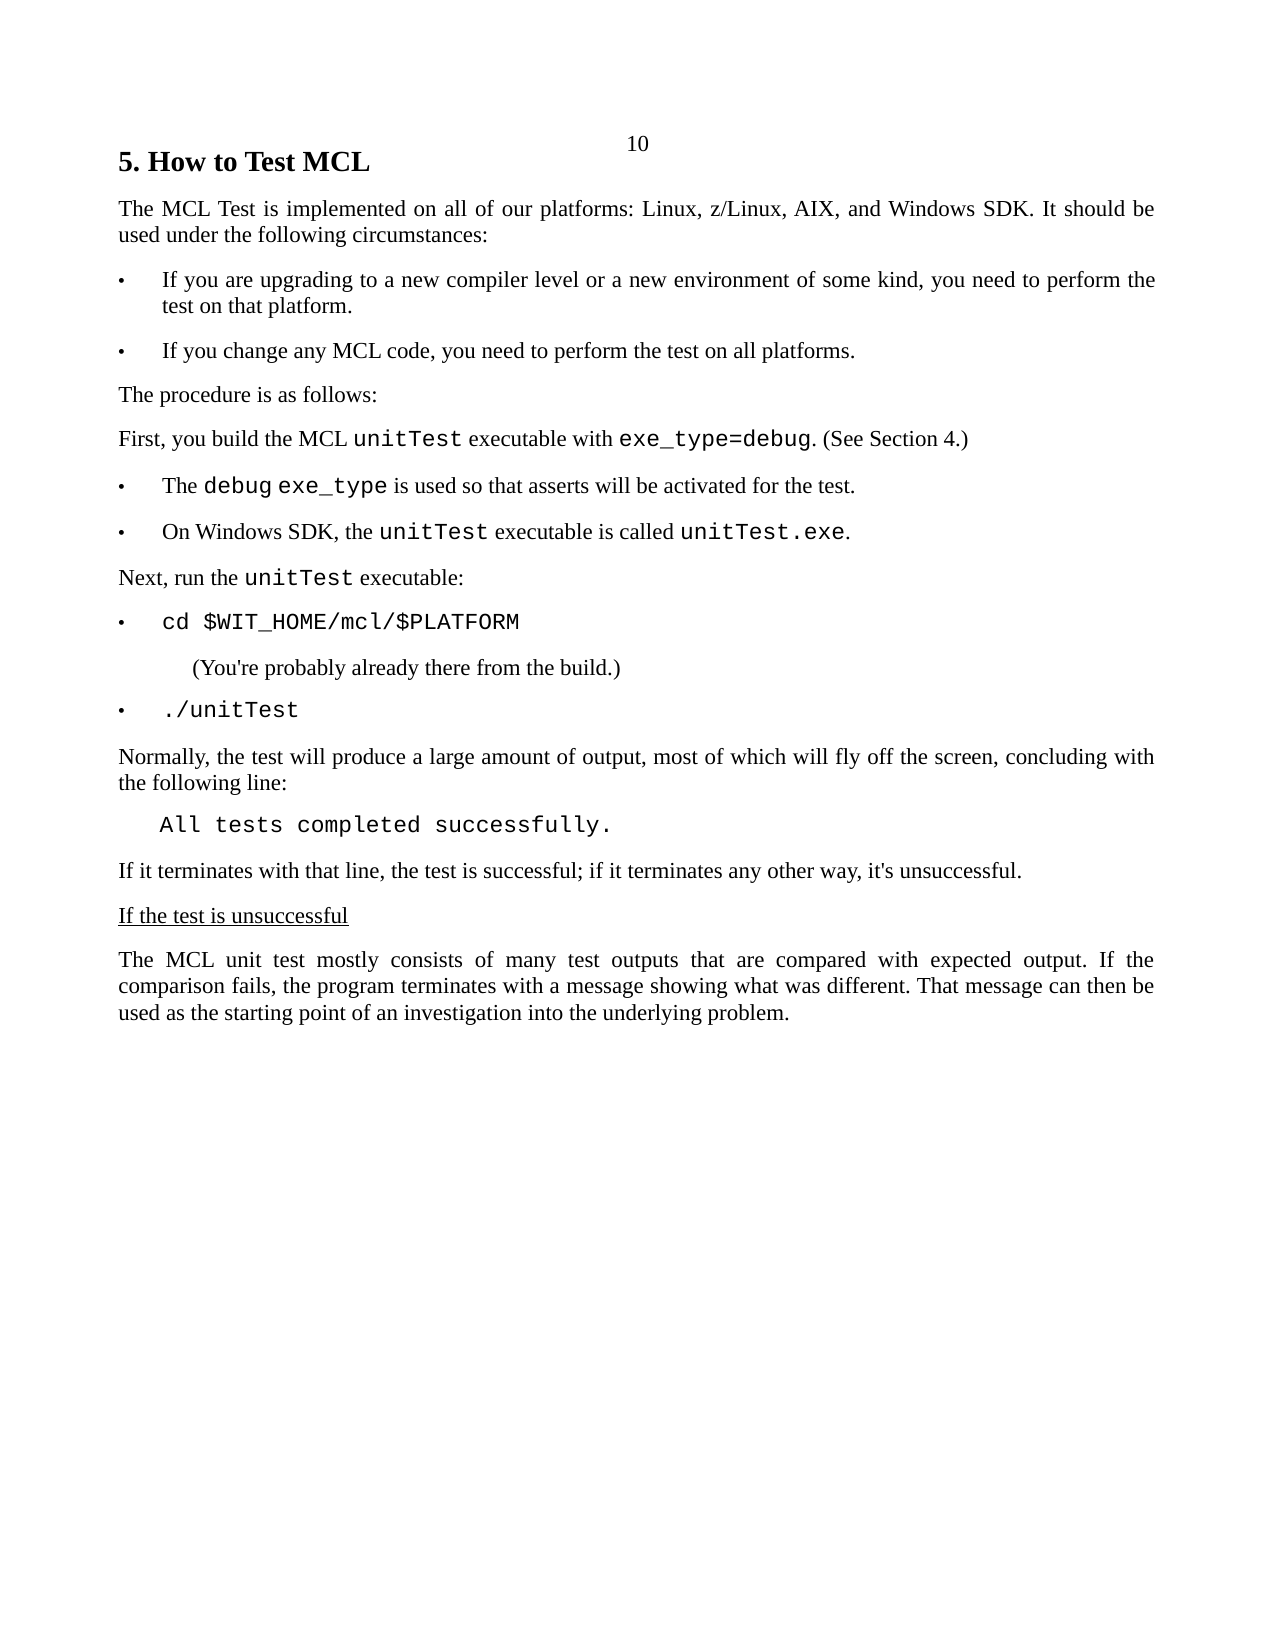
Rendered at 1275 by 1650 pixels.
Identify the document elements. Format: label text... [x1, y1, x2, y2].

subtitle How to Test MCL [118, 144, 1157, 177]
text Next, run the unitTest executable: [118, 564, 1157, 592]
text The procedure is as follows: [118, 381, 1157, 407]
text If the test is unsuccessful [118, 902, 1157, 928]
text (You're probably already there from the build.) [192, 654, 1157, 681]
text The MCL unit test mostly consists of many test outputs that are compared with expected output. If the comparison fails, the program terminates with a message showing what was different. That message can then be used as the starting point of an investigation into the underlying problem. [118, 946, 1157, 1025]
list If you are upgrading to a new compiler level or a new environment of some kind, you need to perform the test on that platform. [118, 266, 1157, 319]
list ./unitTest [118, 699, 1157, 725]
list On Windows SDK, the unitTest executable is called unitTest.exe. [118, 518, 1157, 546]
list The debug exe_type is used so that asserts will be activated for the test. [118, 472, 1157, 500]
list cd $WIT_HOME/mcl/$PLATFORM [118, 610, 1157, 636]
list If you change any MCL code, you need to perform the test on all platforms. [118, 337, 1157, 363]
text The MCL Test is implemented on all of our platforms: Linux, z/Linux, AIX, and Windows SDK. It should be used under the following circumstances: [118, 195, 1157, 248]
text First, you build the MCL unitTest executable with exe_type=debug. (See Section 4.) [118, 425, 1157, 454]
text If it terminates with that line, the test is successful; if it terminates any other way, it's unsuccessful. [118, 857, 1157, 884]
text All tests completed successfully. [118, 813, 1157, 839]
text Normally, the test will produce a large amount of output, most of which will fly off the screen, concluding with the following line: [118, 743, 1157, 795]
